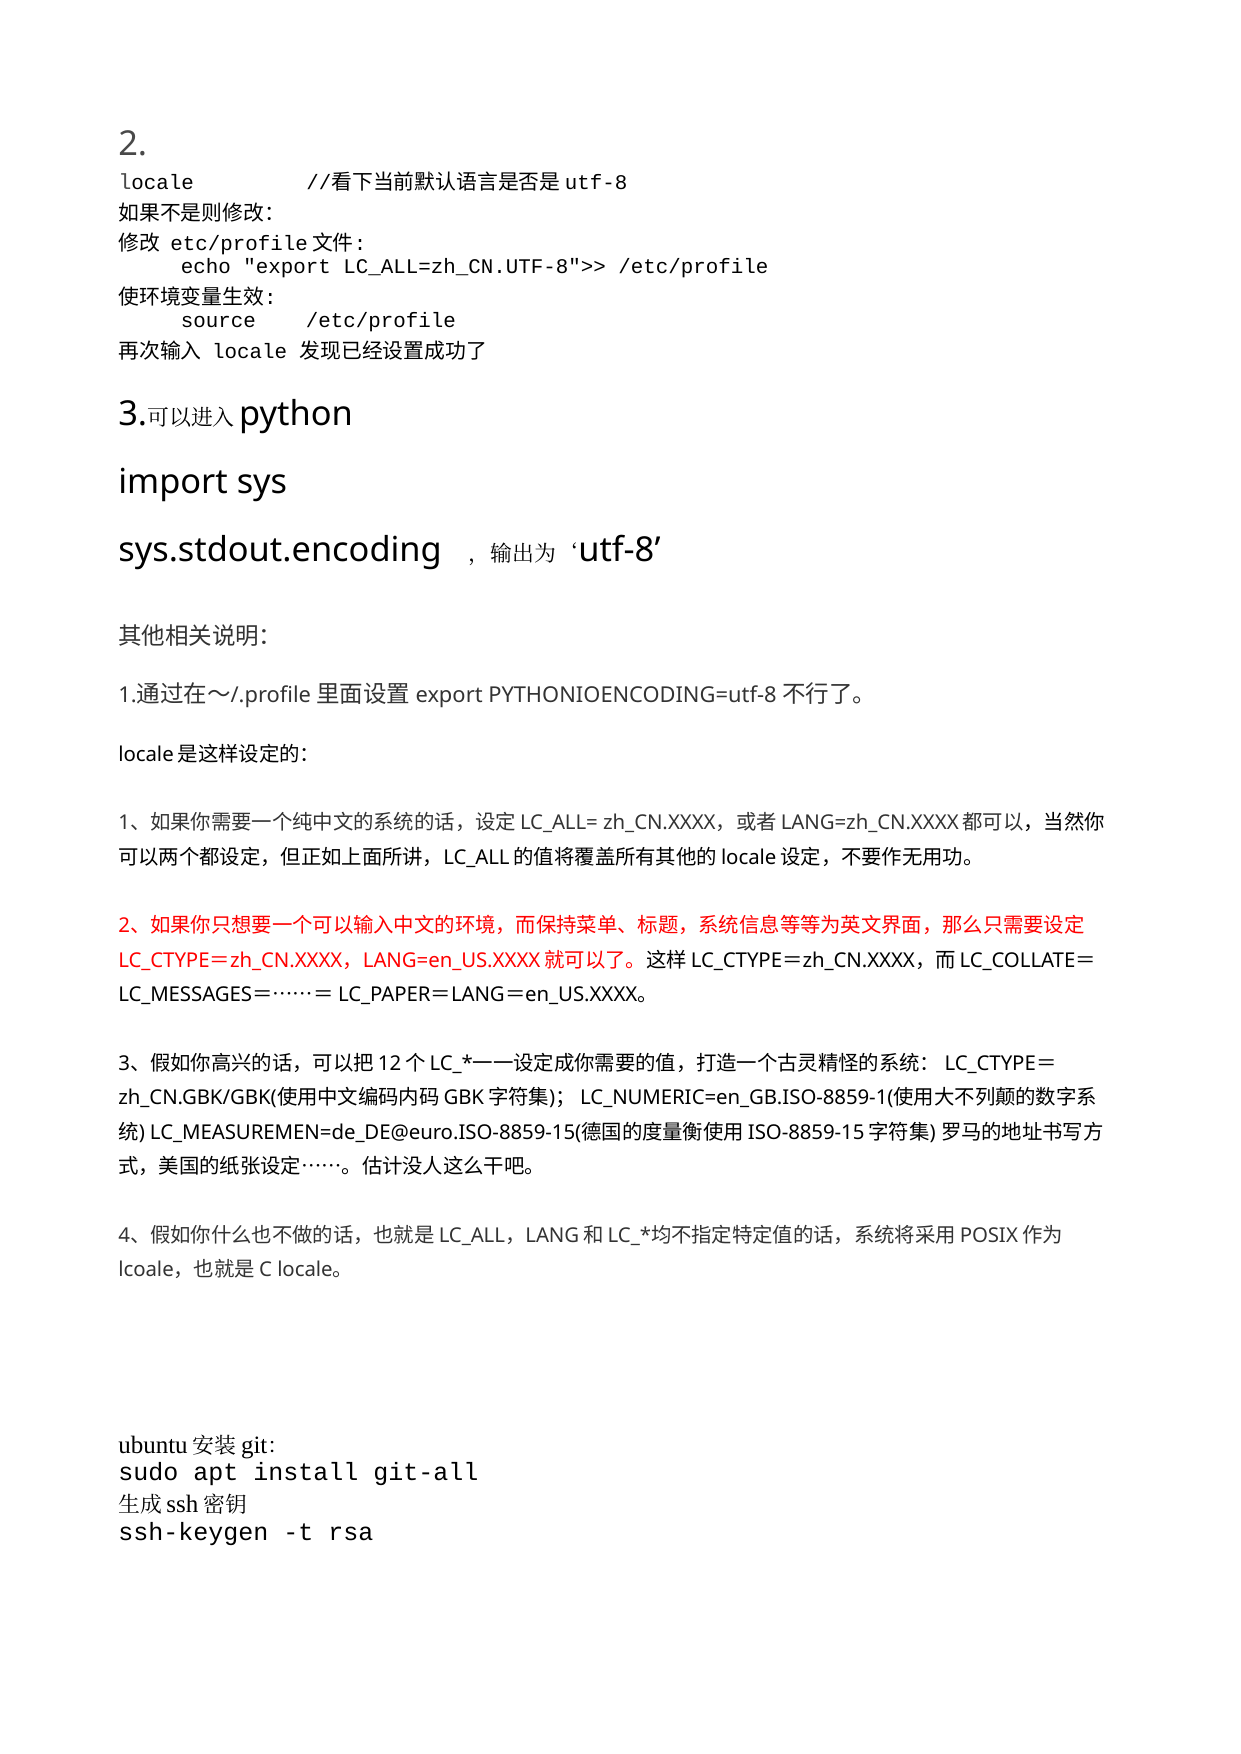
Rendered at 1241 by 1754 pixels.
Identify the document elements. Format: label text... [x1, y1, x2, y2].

text 其他相关说明： [118, 617, 1122, 651]
text 使环境变量生效: [118, 280, 1122, 310]
text 2. [118, 118, 1122, 165]
text sudo apt install git-all [118, 1459, 1122, 1488]
text 生成ssh密钥 [118, 1488, 1122, 1519]
text source /etc/profile [118, 310, 1122, 334]
text import sys [118, 457, 1122, 503]
text sys.stdout.encoding ，输出为‘utf-8’ [118, 525, 1122, 572]
text locale是这样设定的： 1、如果你需要一个纯中文的系统的话，设定LC_ALL= zh_CN.XXXX，或者LANG=zh_CN.XXXX都可以，当然你可以两个都设定，但正如上面所讲，LC_ALL的值将覆盖所有其他的locale设定，不要作无用功。 2、如果你只想要一个可以输入中文的环境，而保持菜单、标题，系统信息等等为英文界面，那么只需要设定 LC_CTYPE＝zh_CN.XXXX，LANG=en_US.XXXX就可以了。这样LC_CTYPE＝zh_CN.XXXX，而LC_COLLATE＝LC_MESSAGES＝……＝ LC_PAPER＝LANG＝en_US.XXXX。 3、假如你高兴的话，可以把12个LC_*一一设定成你需要的值，打造一个古灵精怪的系统： LC_CTYPE＝zh_CN.GBK/GBK(使用中文编码内码GBK字符集)； LC_NUMERIC=en_GB.ISO-8859-1(使用大不列颠的数字系统) LC_MEASUREMEN=de_DE@euro.ISO-8859-15(德国的度量衡使用ISO-8859-15字符集) 罗马的地址书写方式，美国的纸张设定……。估计没人这么干吧。 4、假如你什么也不做的话，也就是LC_ALL，LANG和LC_*均不指定特定值的话，系统将采用POSIX作为lcoale，也就是C locale。 [118, 732, 1122, 1282]
text 3.可以进入python [118, 388, 1122, 435]
text 修改 etc/profile文件: [118, 226, 1122, 256]
text ssh-keygen -t rsa [118, 1519, 1122, 1547]
text 如果不是则修改： [118, 196, 1122, 226]
text 1.通过在～/.profile 里面设置 export PYTHONIOENCODING=utf-8 不行了。 [118, 675, 1122, 709]
text ubuntu安装git： [118, 1428, 1122, 1459]
text locale //看下当前默认语言是否是utf-8 [118, 165, 1122, 196]
text 再次输入 locale 发现已经设置成功了 [118, 334, 1122, 364]
text echo "export LC_ALL=zh_CN.UTF-8">> /etc/profile [118, 256, 1122, 280]
